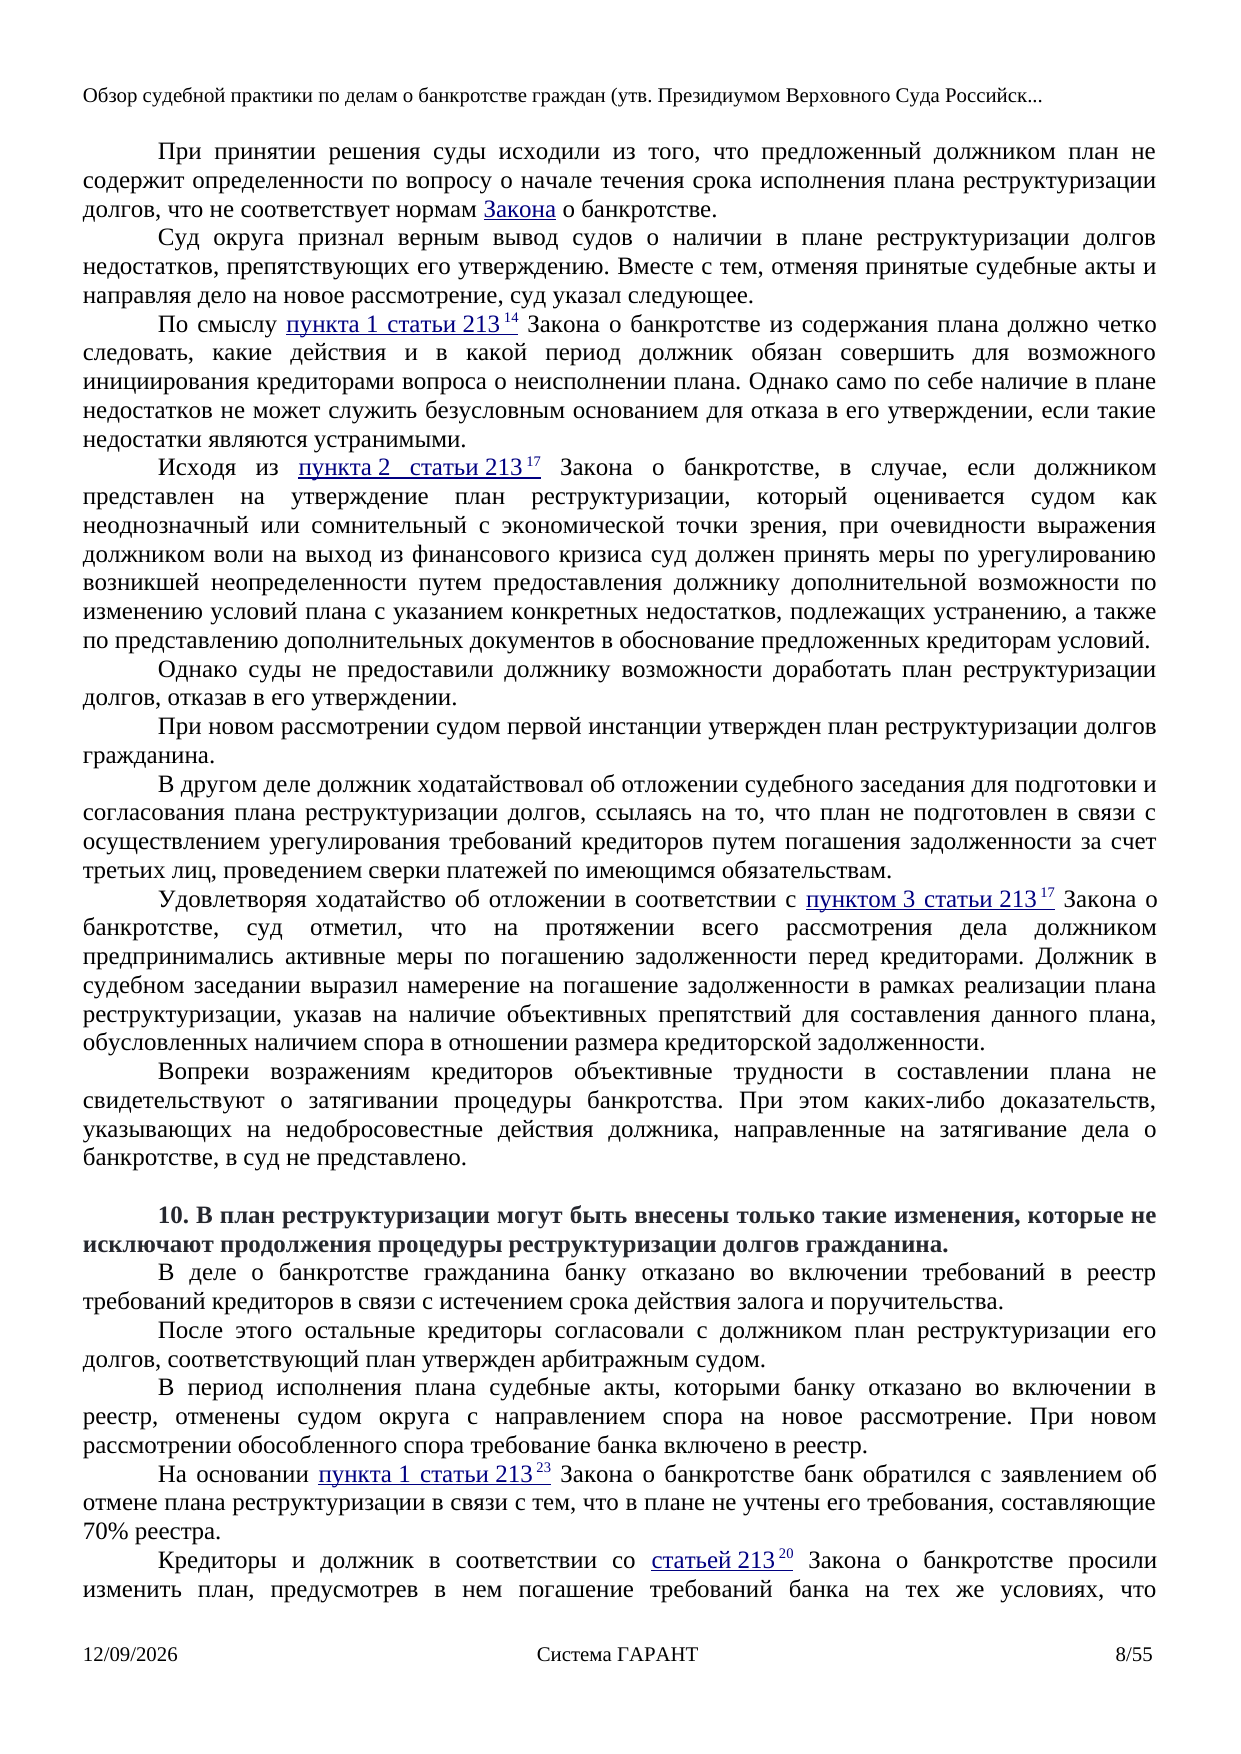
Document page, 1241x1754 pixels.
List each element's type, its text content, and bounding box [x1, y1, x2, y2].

text Вопреки возражениям кредиторов объективные трудности в составлении плана не свидетельствуют о затягивании процедуры банкротства. При этом каких-либо доказательств, указывающих на недобросовестные действия должника, направленные на затягивание дела о банкротстве, в суд не представлено. [83, 1056, 1157, 1171]
text Исходя из пункта 2 статьи 213 17 Закона о банкротстве, в случае, если должником представлен на утверждение план реструктуризации, который оценивается судом как неоднозначный или сомнительный с экономической точки зрения, при очевидности выражения должником воли на выход из финансового кризиса суд должен принять меры по урегулированию возникшей неопределенности путем предоставления должнику дополнительной возможности по изменению условий плана с указанием конкретных недостатков, подлежащих устранению, а также по представлению дополнительных документов в обоснование предложенных кредиторам условий. [83, 452, 1157, 654]
text В период исполнения плана судебные акты, которыми банку отказано во включении в реестр, отменены судом округа с направлением спора на новое рассмотрение. При новом рассмотрении обособленного спора требование банка включено в реестр. [83, 1372, 1157, 1459]
text Кредиторы и должник в соответствии со статьей 213 20 Закона о банкротстве просили изменить план, предусмотрев в нем погашение требований банка на тех же условиях, что [83, 1545, 1157, 1602]
text Однако суды не предоставили должнику возможности доработать план реструктуризации долгов, отказав в его утверждении. [83, 654, 1157, 711]
text Суд округа признал верным вывод судов о наличии в плане реструктуризации долгов недостатков, препятствующих его утверждению. Вместе с тем, отменяя принятые судебные акты и направляя дело на новое рассмотрение, суд указал следующее. [83, 222, 1157, 309]
text При новом рассмотрении судом первой инстанции утвержден план реструктуризации долгов гражданина. [83, 711, 1157, 769]
text Удовлетворяя ходатайство об отложении в соответствии с пунктом 3 статьи 213 17 Закона о банкротстве, суд отметил, что на протяжении всего рассмотрения дела должником предпринимались активные меры по погашению задолженности перед кредиторами. Должник в судебном заседании выразил намерение на погашение задолженности в рамках реализации плана реструктуризации, указав на наличие объективных препятствий для составления данного плана, обусловленных наличием спора в отношении размера кредиторской задолженности. [83, 884, 1157, 1056]
text На основании пункта 1 статьи 213 23 Закона о банкротстве банк обратился с заявлением об отмене плана реструктуризации в связи с тем, что в плане не учтены его требования, составляющие 70% реестра. [83, 1459, 1157, 1545]
text После этого остальные кредиторы согласовали с должником план реструктуризации его долгов, соответствующий план утвержден арбитражным судом. [83, 1315, 1157, 1372]
text В другом деле должник ходатайствовал об отложении судебного заседания для подготовки и согласования плана реструктуризации долгов, ссылаясь на то, что план не подготовлен в связи с осуществлением урегулирования требований кредиторов путем погашения задолженности за счет третьих лиц, проведением сверки платежей по имеющимся обязательствам. [83, 769, 1157, 884]
text В деле о банкротстве гражданина банку отказано во включении требований в реестр требований кредиторов в связи с истечением срока действия залога и поручительства. [83, 1257, 1157, 1315]
text 10. В план реструктуризации могут быть внесены только такие изменения, которые не исключают продолжения процедуры реструктуризации долгов гражданина. [83, 1200, 1157, 1257]
text При принятии решения суды исходили из того, что предложенный должником план не содержит определенности по вопросу о начале течения срока исполнения плана реструктуризации долгов, что не соответствует нормам Закона о банкротстве. [83, 136, 1157, 222]
text По смыслу пункта 1 статьи 213 14 Закона о банкротстве из содержания плана должно четко следовать, какие действия и в какой период должник обязан совершить для возможного инициирования кредиторами вопроса о неисполнении плана. Однако само по себе наличие в плане недостатков не может служить безусловным основанием для отказа в его утверждении, если такие недостатки являются устранимыми. [83, 309, 1157, 452]
